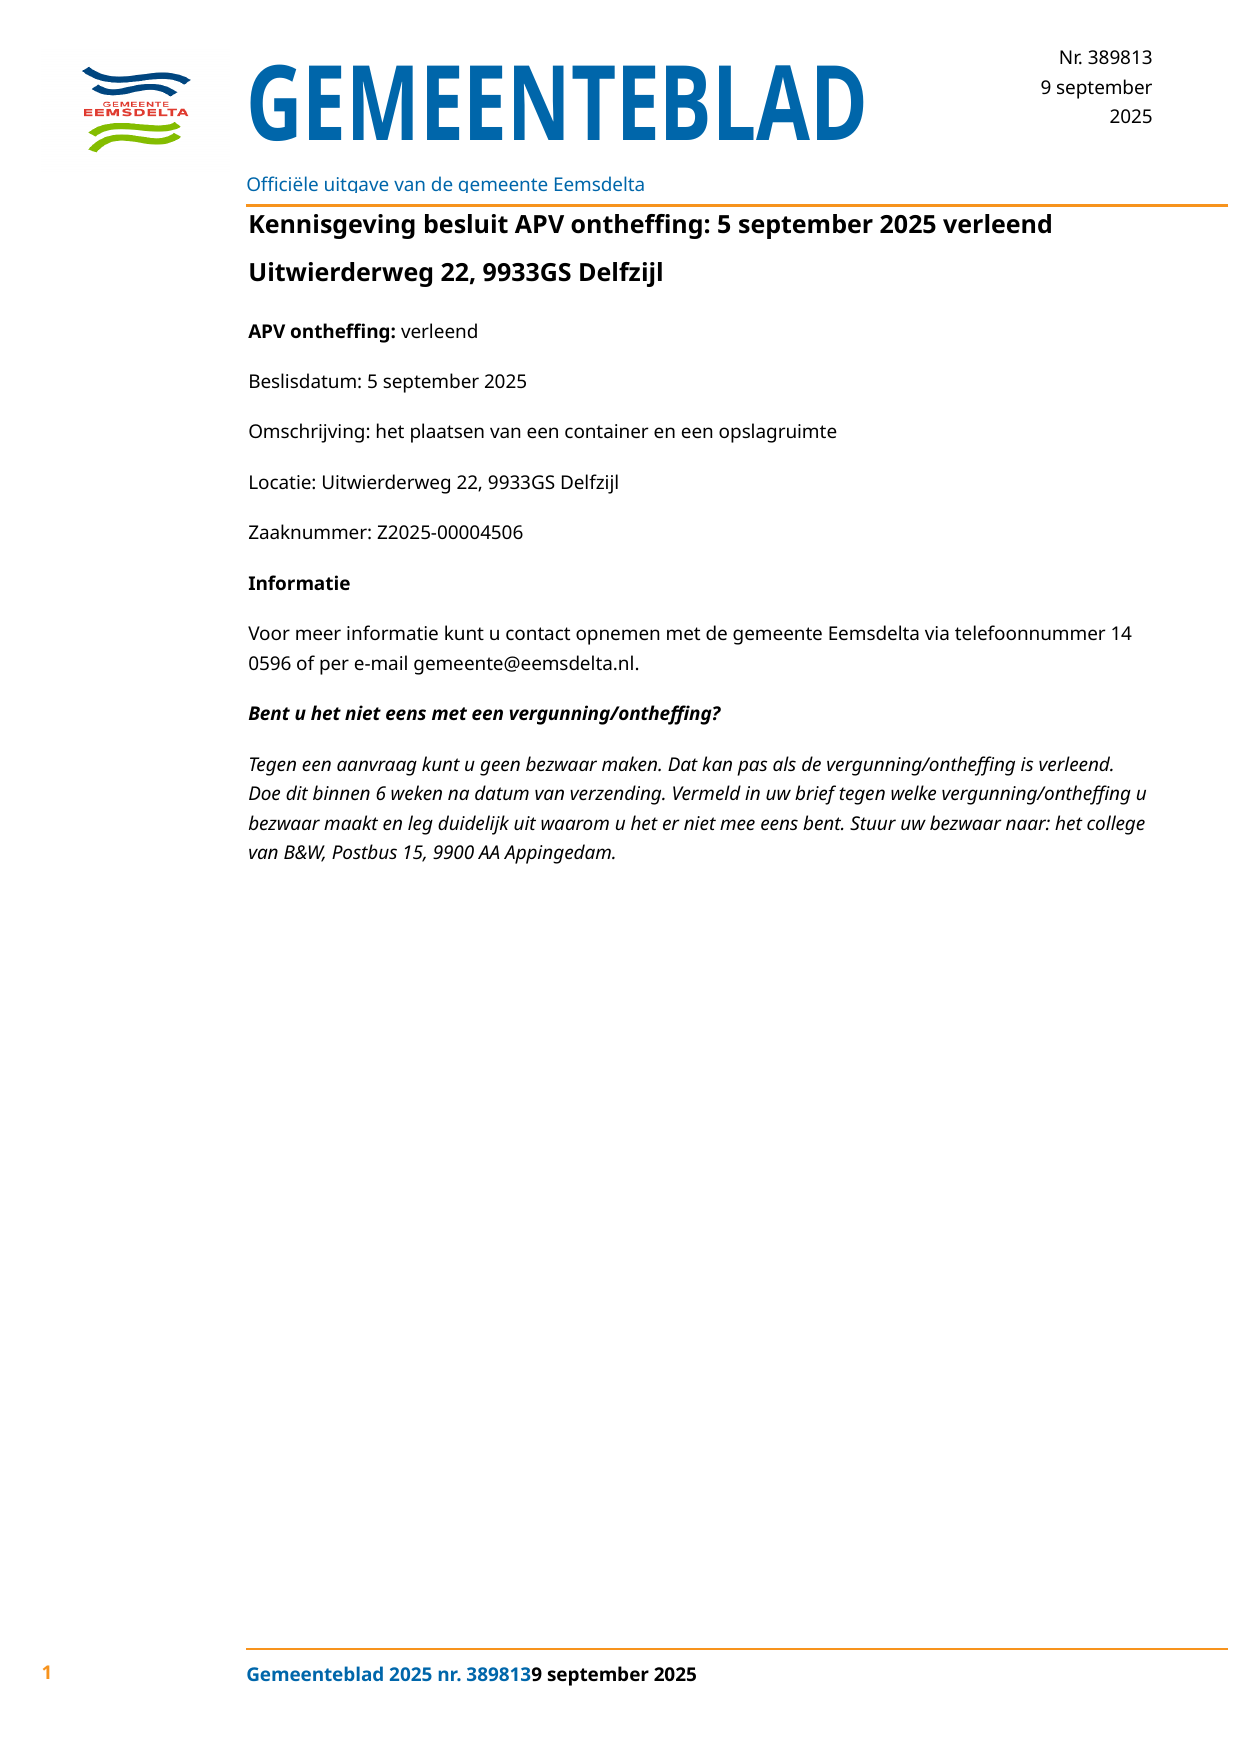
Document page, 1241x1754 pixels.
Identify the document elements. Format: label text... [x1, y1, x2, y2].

text Beslisdatum: 5 september 2025 [248, 368, 1152, 394]
text Kennisgeving besluit APV ontheffing: 5 september 2025 verleend Uitwierderweg 22, 9933GS Delfzijl [248, 207, 1152, 288]
text Tegen een aanvraag kunt u geen bezwaar maken. Dat kan pas als de vergunning/ontheffing is verleend. Doe dit binnen 6 weken na datum van verzending. Vermeld in uw brief tegen welke vergunning/ontheffing u bezwaar maakt en leg duidelijk uit waarom u het er niet mee eens bent. Stuur uw bezwaar naar: het college van B&W, Postbus 15, 9900 AA Appingedam. [248, 751, 1152, 865]
text Informatie [248, 570, 1152, 596]
text Locatie: Uitwierderweg 22, 9933GS Delfzijl [248, 469, 1152, 495]
text Zaaknummer: Z2025-00004506 [248, 519, 1152, 545]
text Bent u het niet eens met een vergunning/ontheffing? [248, 700, 1152, 726]
picture [41, 47, 231, 172]
text Omschrijving: het plaatsen van een container en een opslagruimte [248, 419, 1152, 444]
text APV ontheffing: verleend [248, 318, 1152, 344]
text Voor meer informatie kunt u contact opnemen met de gemeente Eemsdelta via telefoonnummer 14 0596 of per e-mail gemeente@eemsdelta.nl. [248, 620, 1152, 676]
